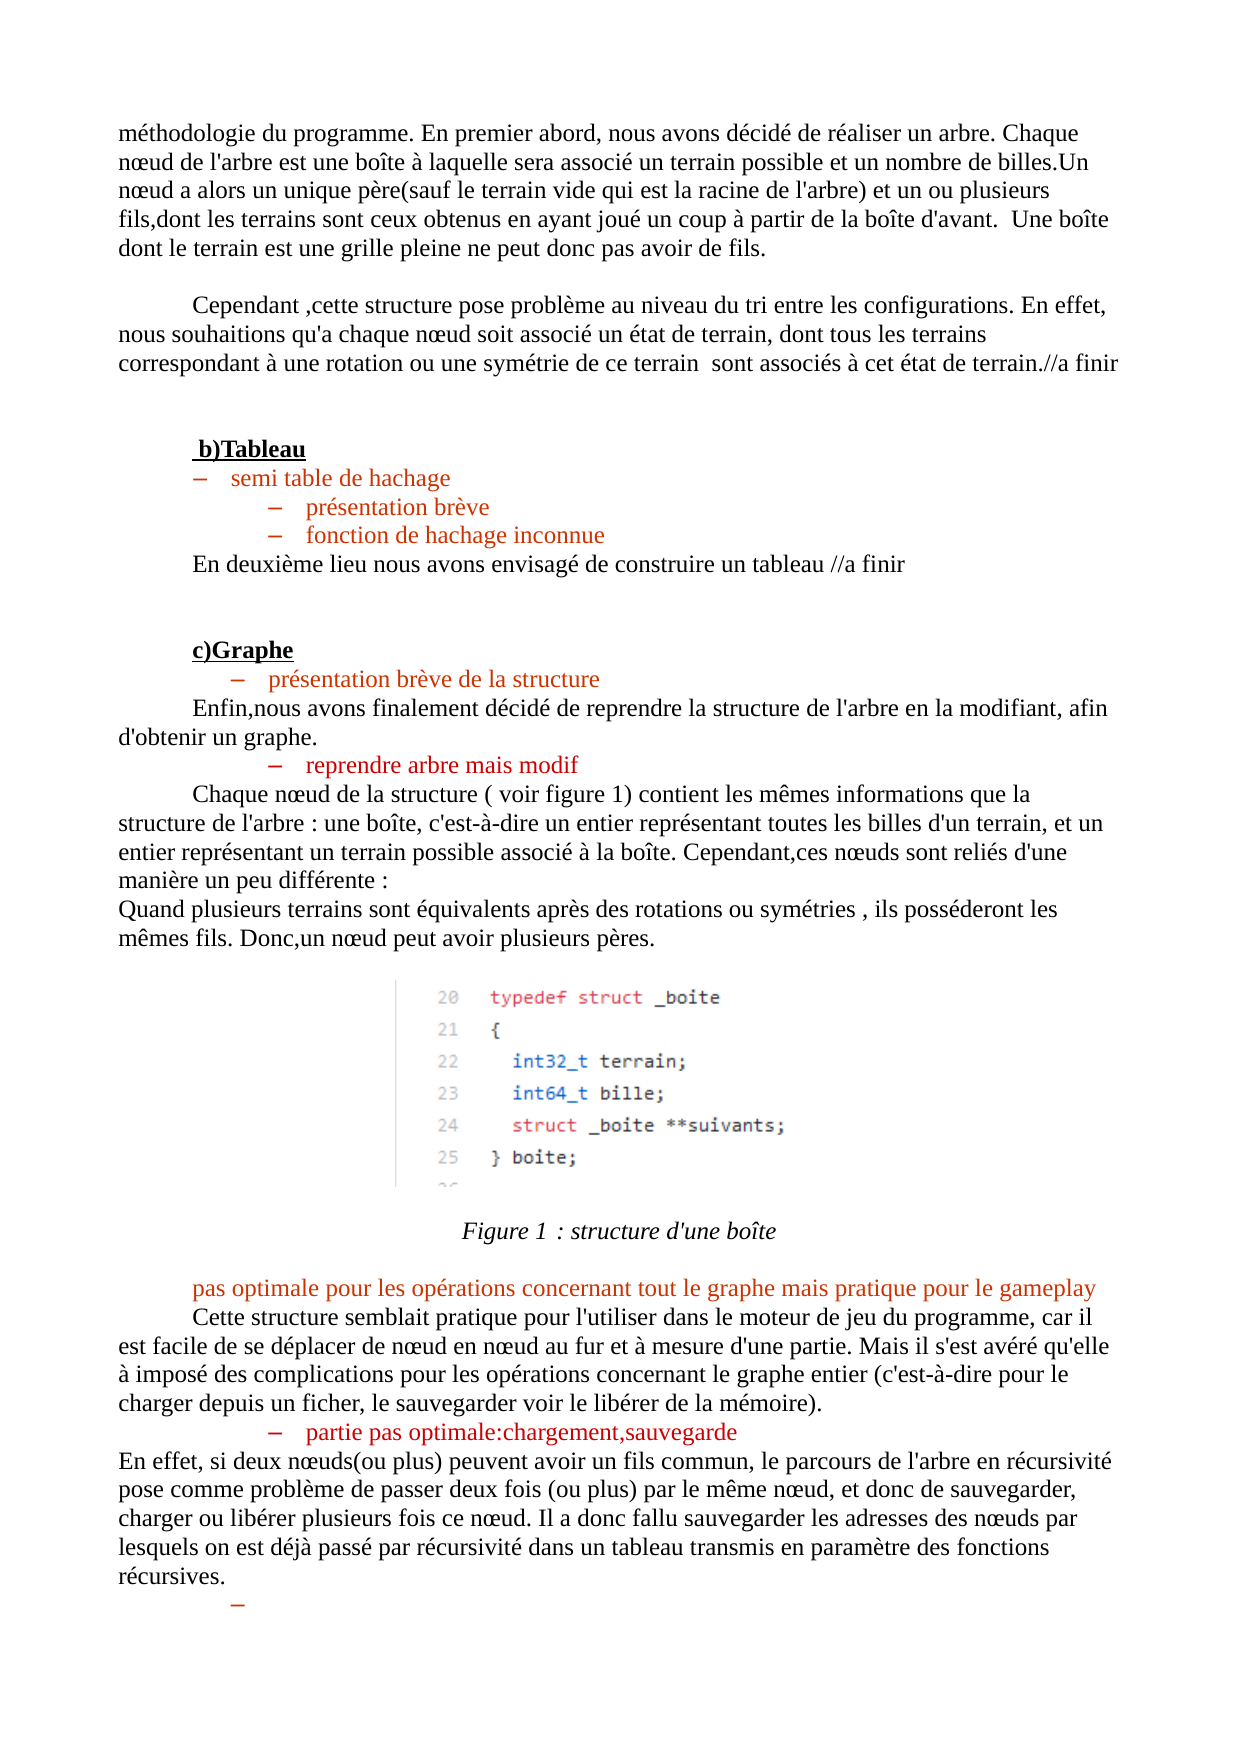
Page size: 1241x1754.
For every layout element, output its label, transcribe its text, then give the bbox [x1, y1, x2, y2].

text En effet, si deux nœuds(ou plus) peuvent avoir un fils commun, le parcours de l'arbre en récursivité pose comme problème de passer deux fois (ou plus) par le même nœud, et donc de sauvegarder, charger ou libérer plusieurs fois ce nœud. Il a donc fallu sauvegarder les adresses des nœuds par lesquels on est déjà passé par récursivité dans un tableau transmis en paramètre des fonctions récursives. [118, 1446, 1122, 1589]
text b)Tableau [118, 434, 1122, 463]
text Cette structure semblait pratique pour l'utiliser dans le moteur de jeu du programme, car il est facile de se déplacer de nœud en nœud au fur et à mesure d'une partie. Mais il s'est avéré qu'elle à imposé des complications pour les opérations concernant le graphe entier (c'est-à-dire pour le charger depuis un ficher, le sauvegarder voir le libérer de la mémoire). [118, 1302, 1122, 1417]
text Quand plusieurs terrains sont équivalents après des rotations ou symétries , ils posséderont les mêmes fils. Donc,un nœud peut avoir plusieurs pères. [118, 894, 1122, 952]
text En deuxième lieu nous avons envisagé de construire un tableau //a finir [118, 549, 1122, 578]
text Figure 1 : structure d'une boîte [118, 1216, 1122, 1244]
text méthodologie du programme. En premier abord, nous avons décidé de réaliser un arbre. Chaque nœud de l'arbre est une boîte à laquelle sera associé un terrain possible et un nombre de billes.Un nœud a alors un unique père(sauf le terrain vide qui est la racine de l'arbre) et un ou plusieurs fils,dont les terrains sont ceux obtenus en ayant joué un coup à partir de la boîte d'avant. Une boîte dont le terrain est une grille pleine ne peut donc pas avoir de fils. [118, 118, 1122, 262]
text pas optimale pour les opérations concernant tout le graphe mais pratique pour le gameplay [118, 1273, 1122, 1302]
text c)Graphe [118, 636, 1122, 664]
text Cependant ,cette structure pose problème au niveau du tri entre les configurations. En effet, nous souhaitions qu'a chaque nœud soit associé un état de terrain, dont tous les terrains correspondant à une rotation ou une symétrie de ce terrain sont associés à cet état de terrain.//a finir [118, 291, 1122, 377]
list présentation brève de la structure [231, 664, 1122, 693]
list fonction de hachage inconnue [268, 521, 1122, 549]
text Enfin,nous avons finalement décidé de reprendre la structure de l'arbre en la modifiant, afin d'obtenir un graphe. [118, 693, 1122, 751]
list partie pas optimale:chargement,sauvegarde [268, 1417, 1122, 1446]
list reprendre arbre mais modif [268, 751, 1122, 779]
list présentation brève [268, 492, 1122, 521]
list semi table de hachage [193, 463, 1122, 492]
text Chaque nœud de la structure ( voir figure 1) contient les mêmes informations que la structure de l'arbre : une boîte, c'est-à-dire un entier représentant toutes les billes d'un terrain, et un entier représentant un terrain possible associé à la boîte. Cependant,ces nœuds sont reliés d'une manière un peu différente : [118, 779, 1122, 894]
